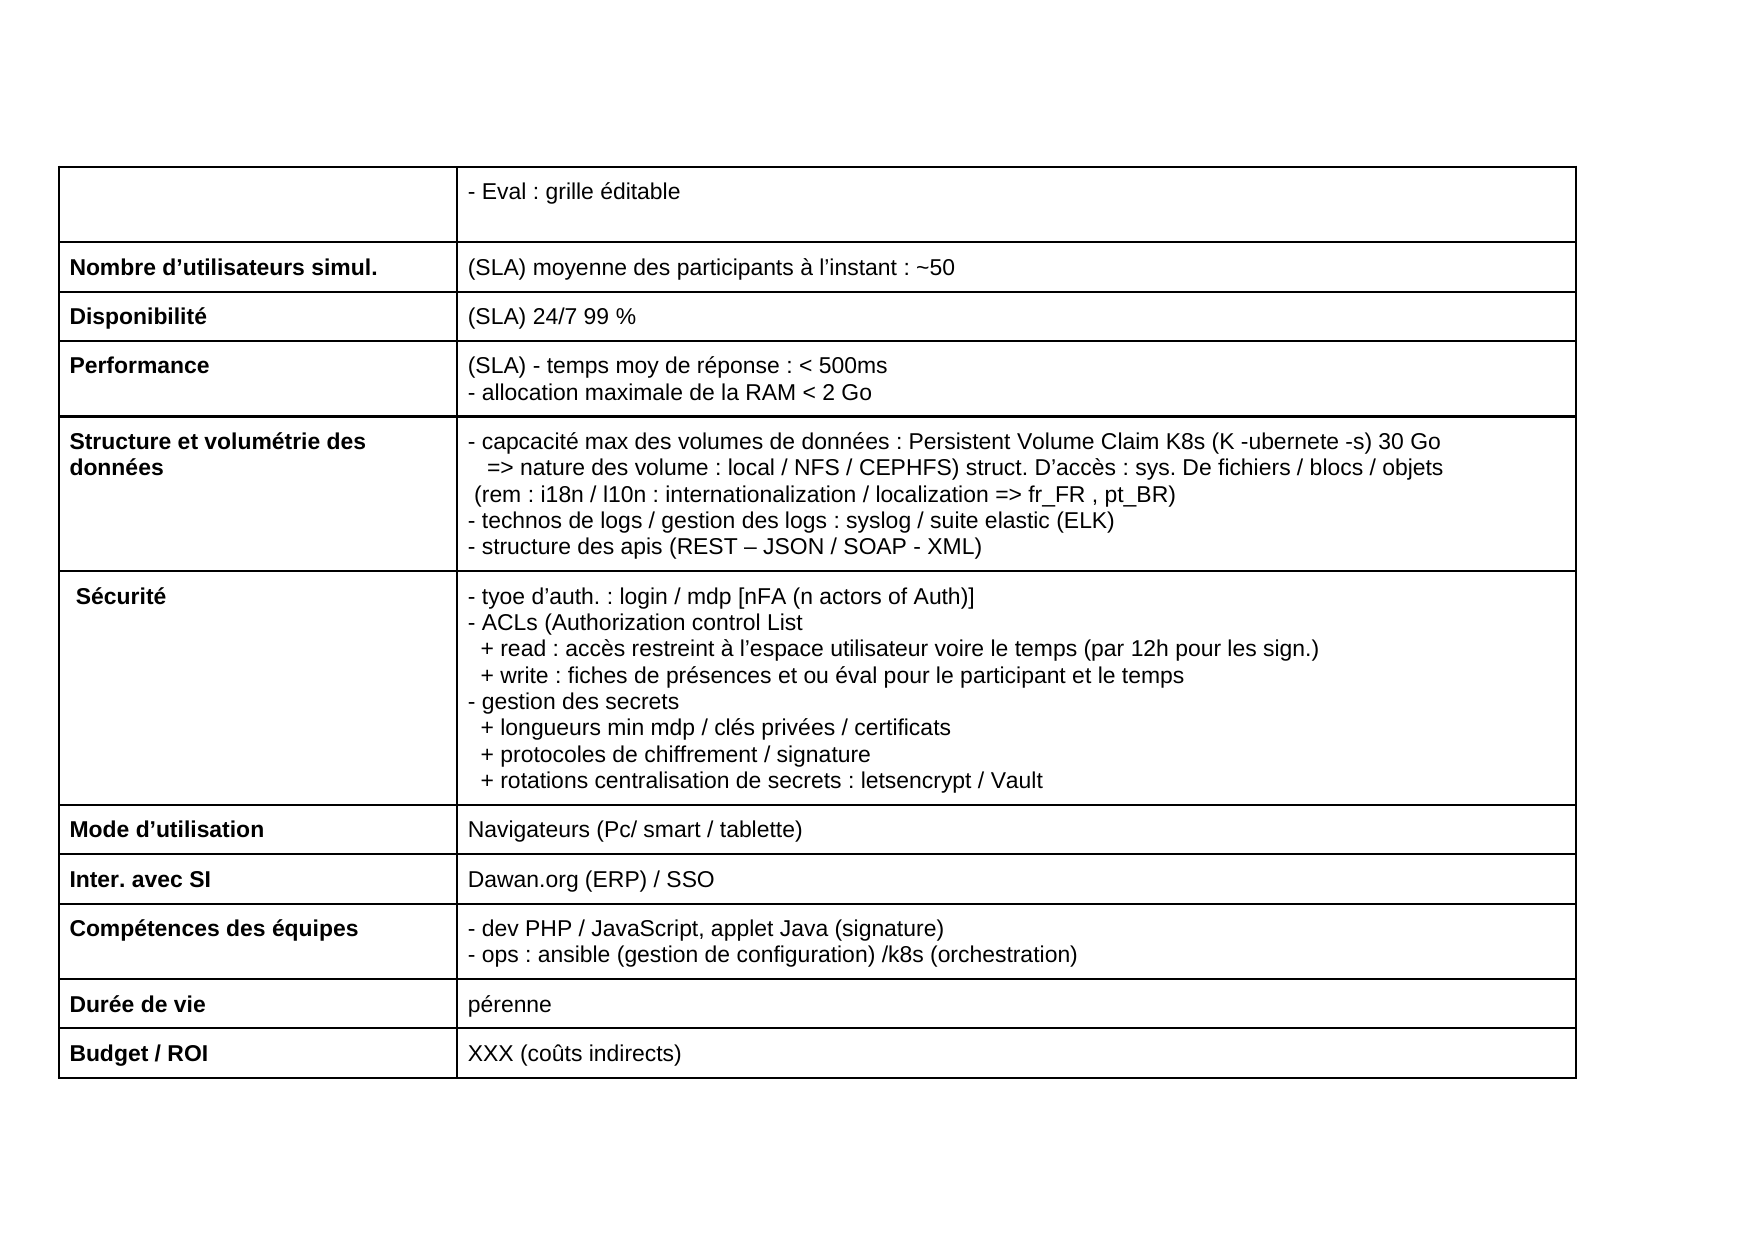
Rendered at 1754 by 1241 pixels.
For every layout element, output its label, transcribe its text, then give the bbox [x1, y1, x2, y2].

table_cell Performance [60, 342, 456, 415]
table_cell (SLA) 24/7 99 % [458, 293, 1575, 340]
table_cell Inter. avec SI [60, 855, 456, 902]
table_cell [60, 168, 456, 241]
table_cell (SLA) moyenne des participants à l’instant : ~50 [458, 243, 1575, 291]
table_cell Navigateurs (Pc/ smart / tablette) [458, 806, 1575, 853]
table_cell Mode d’utilisation [60, 806, 456, 853]
table_cell Dawan.org (ERP) / SSO [458, 855, 1575, 902]
table_cell Budget / ROI [60, 1029, 456, 1077]
table_cell XXX (coûts indirects) [458, 1029, 1575, 1077]
table_cell Compétences des équipes [60, 905, 456, 978]
table_cell - capcacité max des volumes de données : Persistent Volume Claim K8s (K -ubernete -s) 30 Go => nature des volume : local / NFS / CEPHFS) struct. D’accès : sys. De fichiers / blocs / objets (rem : i18n / l10n : internationalization / localization => fr_FR , pt_BR) - technos de logs / gestion des logs : syslog / suite elastic (ELK) - structure des apis (REST – JSON / SOAP - XML) [458, 418, 1575, 570]
table_cell Disponibilité [60, 293, 456, 340]
table_cell - dev PHP / JavaScript, applet Java (signature) - ops : ansible (gestion de configuration) /k8s (orchestration) [458, 905, 1575, 978]
table_cell - tyoe d’auth. : login / mdp [nFA (n actors of Auth)] - ACLs (Authorization control List + read : accès restreint à l’espace utilisateur voire le temps (par 12h pour les sign.) + write : fiches de présences et ou éval pour le participant et le temps - gestion des secrets + longueurs min mdp / clés privées / certificats + protocoles de chiffrement / signature + rotations centralisation de secrets : letsencrypt / Vault [458, 572, 1575, 804]
table_cell - Eval : grille éditable [458, 168, 1575, 241]
table_cell Sécurité [60, 572, 456, 804]
table_cell Structure et volumétrie des données [60, 418, 456, 570]
table_cell Durée de vie [60, 980, 456, 1027]
table_cell pérenne [458, 980, 1575, 1027]
table_cell (SLA) - temps moy de réponse : < 500ms - allocation maximale de la RAM < 2 Go [458, 342, 1575, 415]
table_cell Nombre d’utilisateurs simul. [60, 243, 456, 291]
